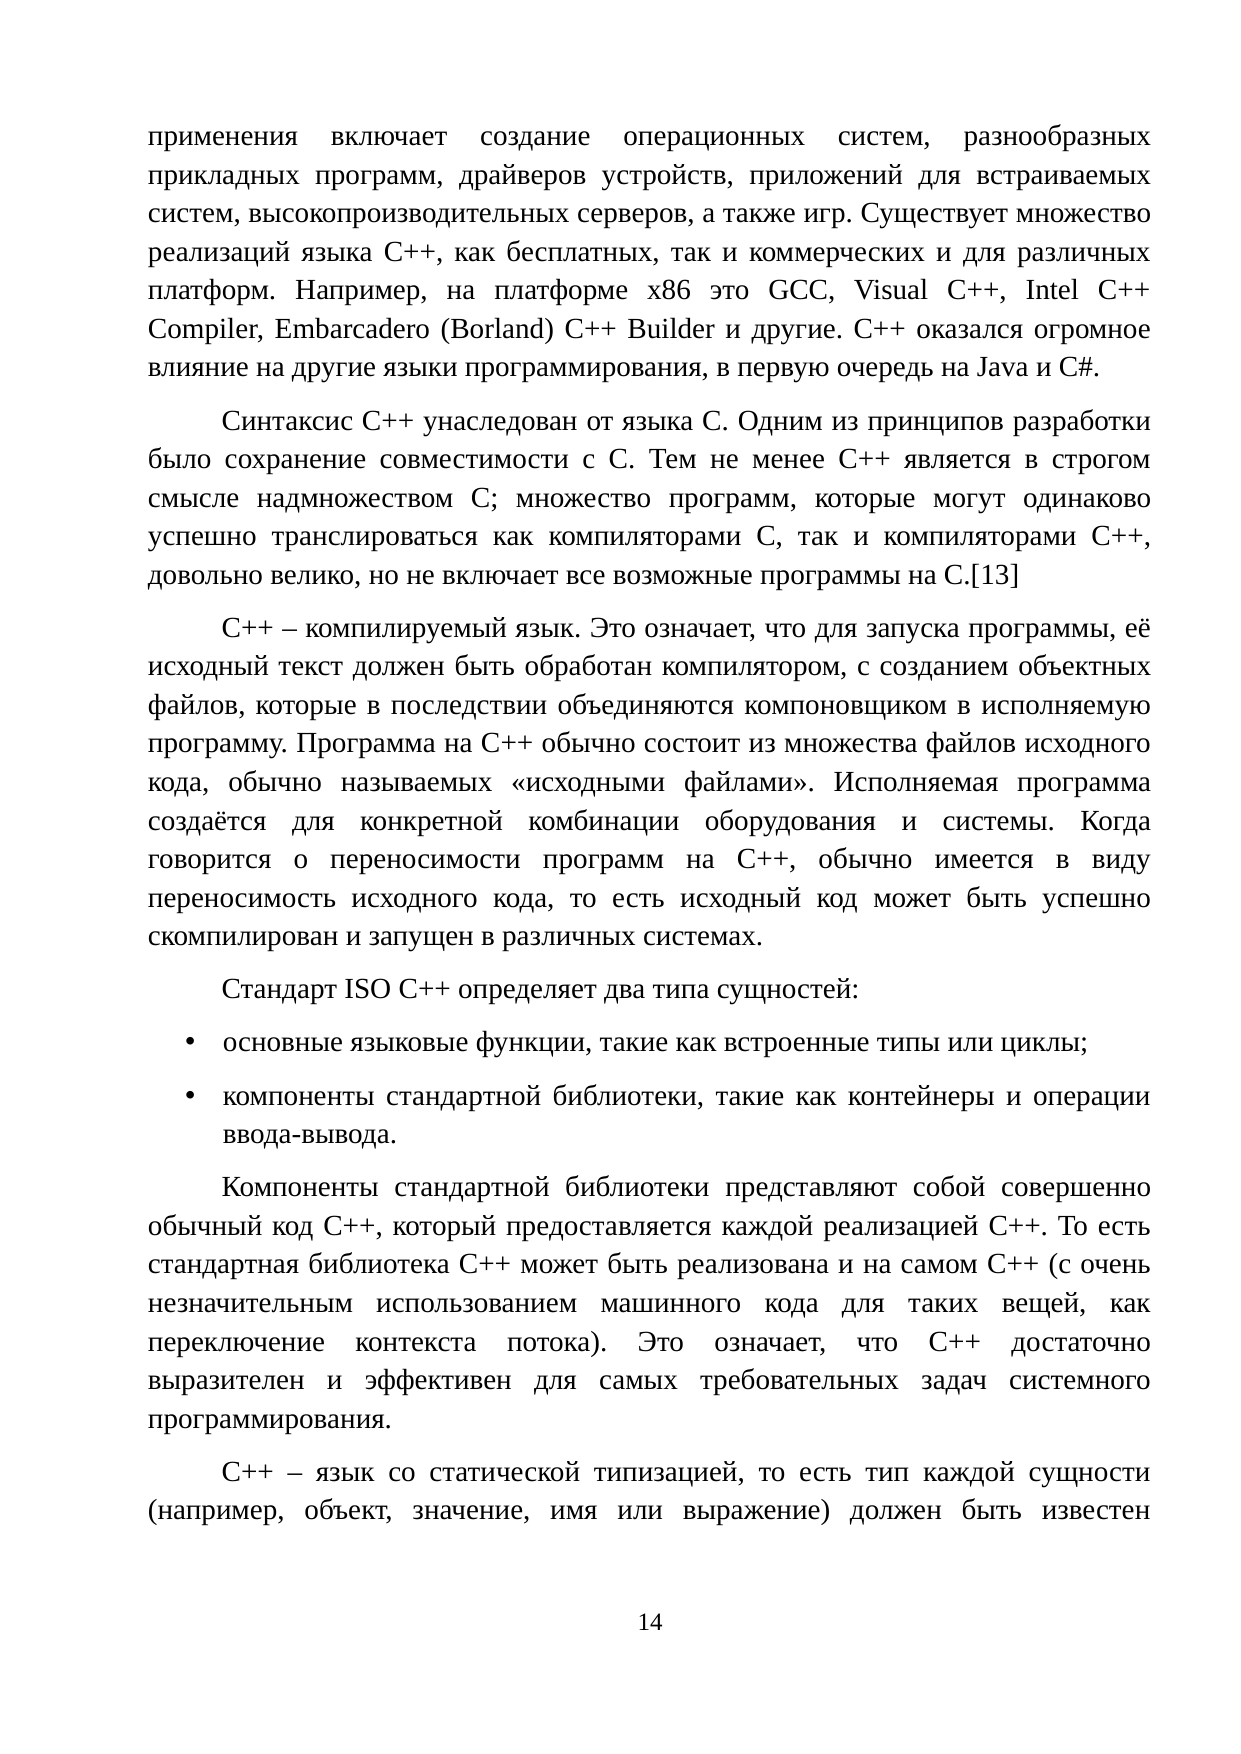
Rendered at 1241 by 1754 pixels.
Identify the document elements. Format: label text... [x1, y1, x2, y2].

text применения включает создание операционных систем, разнообразных прикладных программ, драйверов устройств, приложений для встраиваемых систем, высокопроизводительных серверов, а также игр. Существует множество реализаций языка С++, как бесплатных, так и коммерческих и для различных платформ. Например, на платформе x86 это GCC, Visual C++, Intel C++ Compiler, Embarcadero (Borland) C++ Builder и другие. С++ оказался огромное влияние на другие языки программирования, в первую очередь на Java и C#. [148, 118, 1152, 383]
list основные языковые функции, такие как встроенные типы или циклы; [185, 1024, 1152, 1058]
text Синтаксис С++ унаследован от языка С. Одним из принципов разработки было сохранение совместимости с С. Тем не менее С++ является в строгом смысле надмножеством С; множество программ, которые могут одинаково успешно транслироваться как компиляторами С, так и компиляторами С++, довольно велико, но не включает все возможные программы на С.[13] [148, 403, 1152, 590]
text С++ – язык со статической типизацией, то есть тип каждой сущности (например, объект, значение, имя или выражение) должен быть известен [148, 1454, 1152, 1526]
text C++ – компилируемый язык. Это означает, что для запуска программы, её исходный текст должен быть обработан компилятором, с созданием объектных файлов, которые в последствии объединяются компоновщиком в исполняемую программу. Программа на С++ обычно состоит из множества файлов исходного кода, обычно называемых «исходными файлами». Исполняемая программа создаётся для конкретной комбинации оборудования и системы. Когда говорится о переносимости программ на С++, обычно имеется в виду переносимость исходного кода, то есть исходный код может быть успешно скомпилирован и запущен в различных системах. [148, 610, 1152, 952]
list компоненты стандартной библиотеки, такие как контейнеры и операции ввода-вывода. [185, 1078, 1152, 1150]
text Компоненты стандартной библиотеки представляют собой совершенно обычный код С++, который предоставляется каждой реализацией С++. То есть стандартная библиотека С++ может быть реализована и на самом С++ (с очень незначительным использованием машинного кода для таких вещей, как переключение контекста потока). Это означает, что С++ достаточно выразителен и эффективен для самых требовательных задач системного программирования. [148, 1169, 1152, 1434]
text Стандарт ISO C++ определяет два типа сущностей: [148, 971, 1152, 1005]
